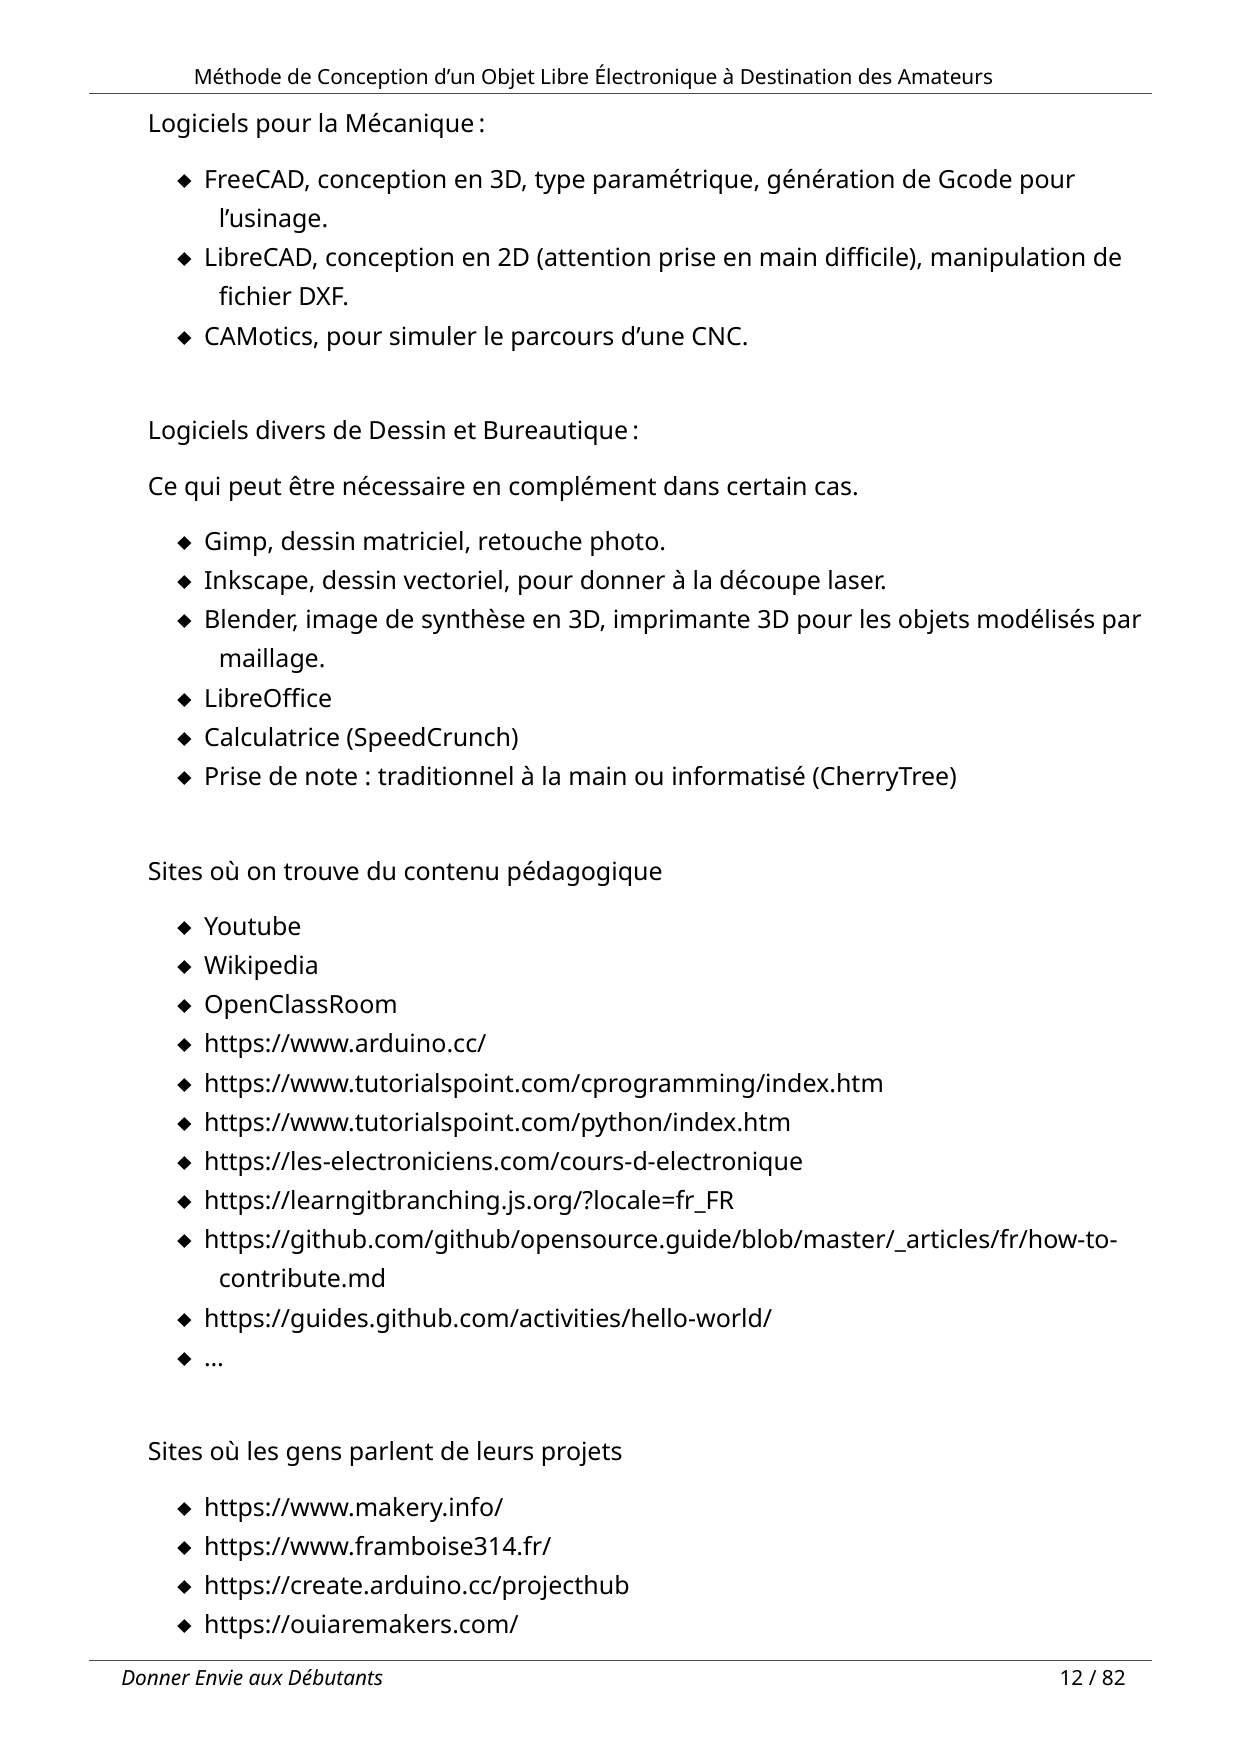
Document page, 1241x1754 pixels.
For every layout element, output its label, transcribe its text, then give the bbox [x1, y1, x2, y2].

list Inkscape, dessin vectoriel, pour donner à la découpe laser. [177, 563, 1152, 597]
text Logiciels pour la Mécanique : [88, 106, 1152, 140]
list https://www.arduino.cc/ [177, 1026, 1152, 1060]
list https://ouiaremakers.com/ [177, 1607, 1152, 1641]
list https://create.arduino.cc/projecthub [177, 1568, 1152, 1602]
text Sites où les gens parlent de leurs projets [88, 1434, 1152, 1468]
list FreeCAD, conception en 3D, type paramétrique, génération de Gcode pour l’usinage. [177, 162, 1152, 235]
list Blender, image de synthèse en 3D, imprimante 3D pour les objets modélisés par maillage. [177, 602, 1152, 675]
list https://www.tutorialspoint.com/python/index.htm [177, 1104, 1152, 1138]
list OpenClassRoom [177, 987, 1152, 1021]
list CAMotics, pour simuler le parcours d’une CNC. [177, 318, 1152, 352]
list https://www.makery.info/ [177, 1489, 1152, 1523]
list https://www.framboise314.fr/ [177, 1529, 1152, 1563]
list LibreCAD, conception en 2D (attention prise en main difficile), manipulation de fichier DXF. [177, 240, 1152, 313]
text Ce qui peut être nécessaire en complément dans certain cas. [88, 468, 1152, 502]
text Sites où on trouve du contenu pédagogique [88, 853, 1152, 887]
list Gimp, dessin matriciel, retouche photo. [177, 524, 1152, 558]
list Wikipedia [177, 948, 1152, 982]
list https://github.com/github/opensource.guide/blob/master/_articles/fr/how-to-contribute.md [177, 1222, 1152, 1295]
text Logiciels divers de Dessin et Bureautique : [88, 413, 1152, 447]
list LibreOffice [177, 680, 1152, 714]
list Calculatrice (SpeedCrunch) [177, 719, 1152, 753]
list https://les-electroniciens.com/cours-d-electronique [177, 1144, 1152, 1178]
list https://learngitbranching.js.org/?locale=fr_FR [177, 1183, 1152, 1217]
list Prise de note : traditionnel à la main ou informatisé (CherryTree) [177, 759, 1152, 793]
list Youtube [177, 909, 1152, 943]
list … [177, 1339, 1152, 1373]
list https://www.tutorialspoint.com/cprogramming/index.htm [177, 1065, 1152, 1099]
list https://guides.github.com/activities/hello-world/ [177, 1300, 1152, 1334]
